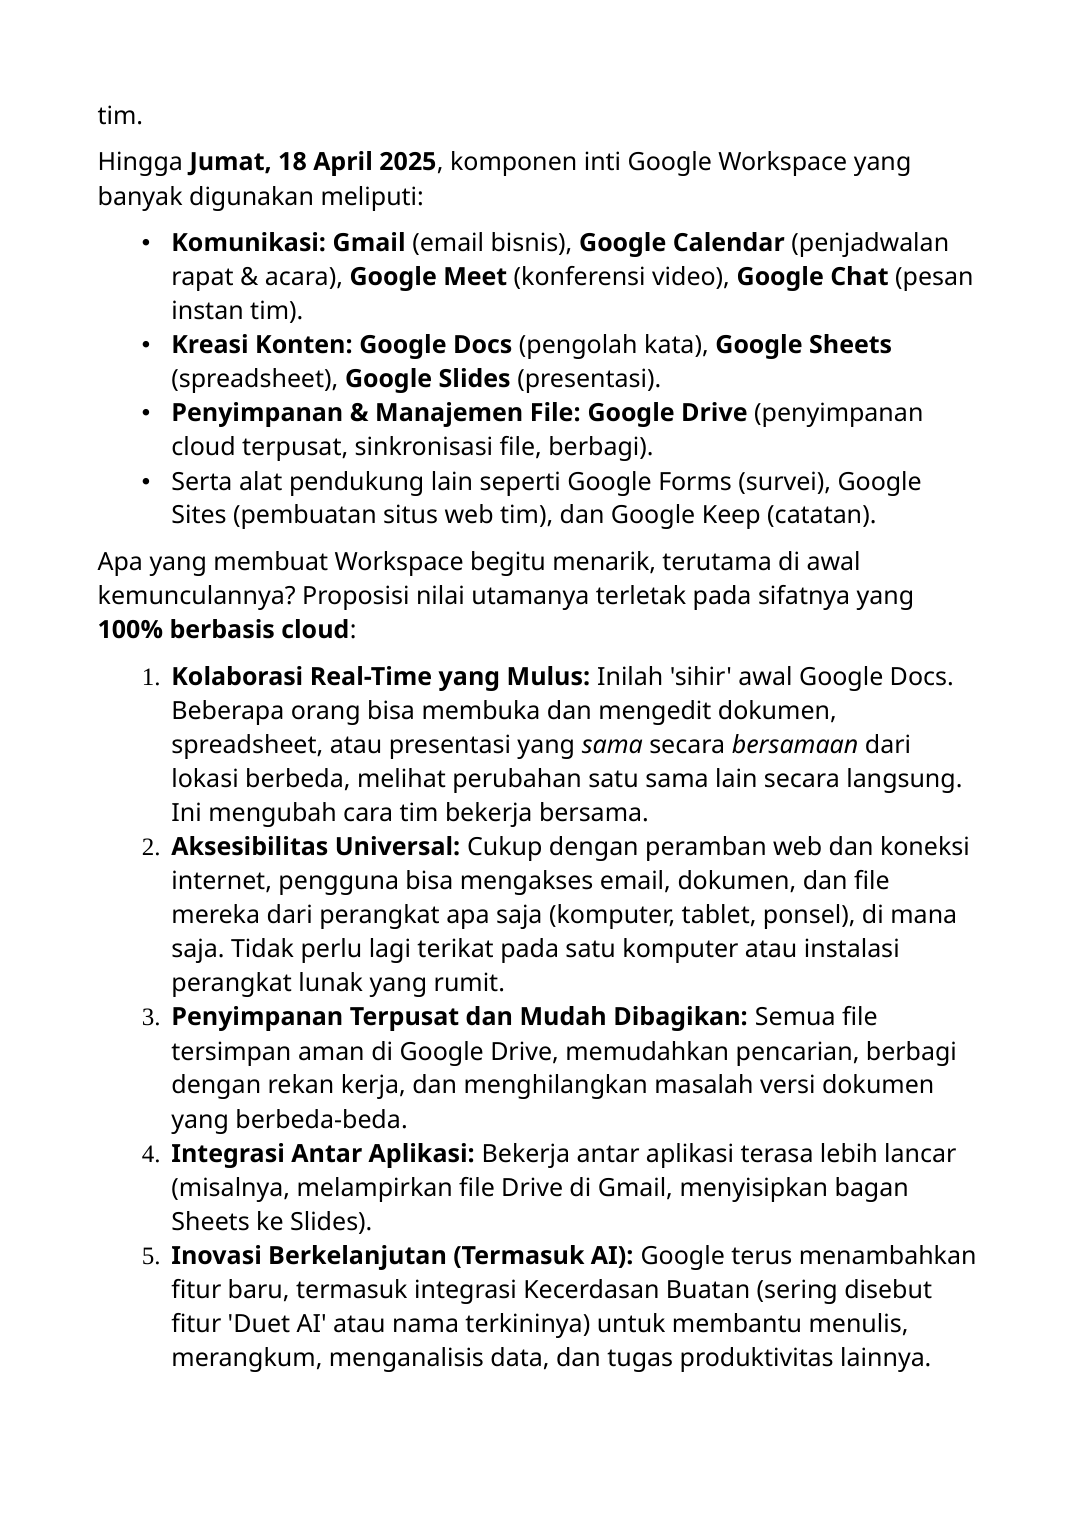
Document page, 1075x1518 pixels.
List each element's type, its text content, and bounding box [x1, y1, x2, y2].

text tim. [97, 97, 977, 132]
list Komunikasi: Gmail (email bisnis), Google Calendar (penjadwalan rapat & acara), Google Meet (konferensi video), Google Chat (pesan instan tim). [142, 225, 977, 327]
list Penyimpanan Terpusat dan Mudah Dibagikan: Semua file tersimpan aman di Google Drive, memudahkan pencarian, berbagi dengan rekan kerja, dan menghilangkan masalah versi dokumen yang berbeda-beda. [142, 999, 977, 1135]
list Serta alat pendukung lain seperti Google Forms (survei), Google Sites (pembuatan situs web tim), dan Google Keep (catatan). [142, 463, 977, 531]
text Hingga Jumat, 18 April 2025, komponen inti Google Workspace yang banyak digunakan meliputi: [97, 144, 977, 212]
list Kolaborasi Real-Time yang Mulus: Inilah 'sihir' awal Google Docs. Beberapa orang bisa membuka dan mengedit dokumen, spreadsheet, atau presentasi yang sama secara bersamaan dari lokasi berbeda, melihat perubahan satu sama lain secara langsung. Ini mengubah cara tim bekerja bersama. [142, 658, 977, 829]
list Penyimpanan & Manajemen File: Google Drive (penyimpanan cloud terpusat, sinkronisasi file, berbagi). [142, 395, 977, 463]
list Kreasi Konten: Google Docs (pengolah kata), Google Sheets (spreadsheet), Google Slides (presentasi). [142, 327, 977, 395]
list Inovasi Berkelanjutan (Termasuk AI): Google terus menambahkan fitur baru, termasuk integrasi Kecerdasan Buatan (sering disebut fitur 'Duet AI' atau nama terkininya) untuk membantu menulis, merangkum, menganalisis data, dan tugas produktivitas lainnya. [142, 1237, 977, 1374]
text Apa yang membuat Workspace begitu menarik, terutama di awal kemunculannya? Proposisi nilai utamanya terletak pada sifatnya yang 100% berbasis cloud: [97, 544, 977, 646]
list Aksesibilitas Universal: Cukup dengan peramban web dan koneksi internet, pengguna bisa mengakses email, dokumen, dan file mereka dari perangkat apa saja (komputer, tablet, ponsel), di mana saja. Tidak perlu lagi terikat pada satu komputer atau instalasi perangkat lunak yang rumit. [142, 829, 977, 999]
list Integrasi Antar Aplikasi: Bekerja antar aplikasi terasa lebih lancar (misalnya, melampirkan file Drive di Gmail, menyisipkan bagan Sheets ke Slides). [142, 1135, 977, 1237]
